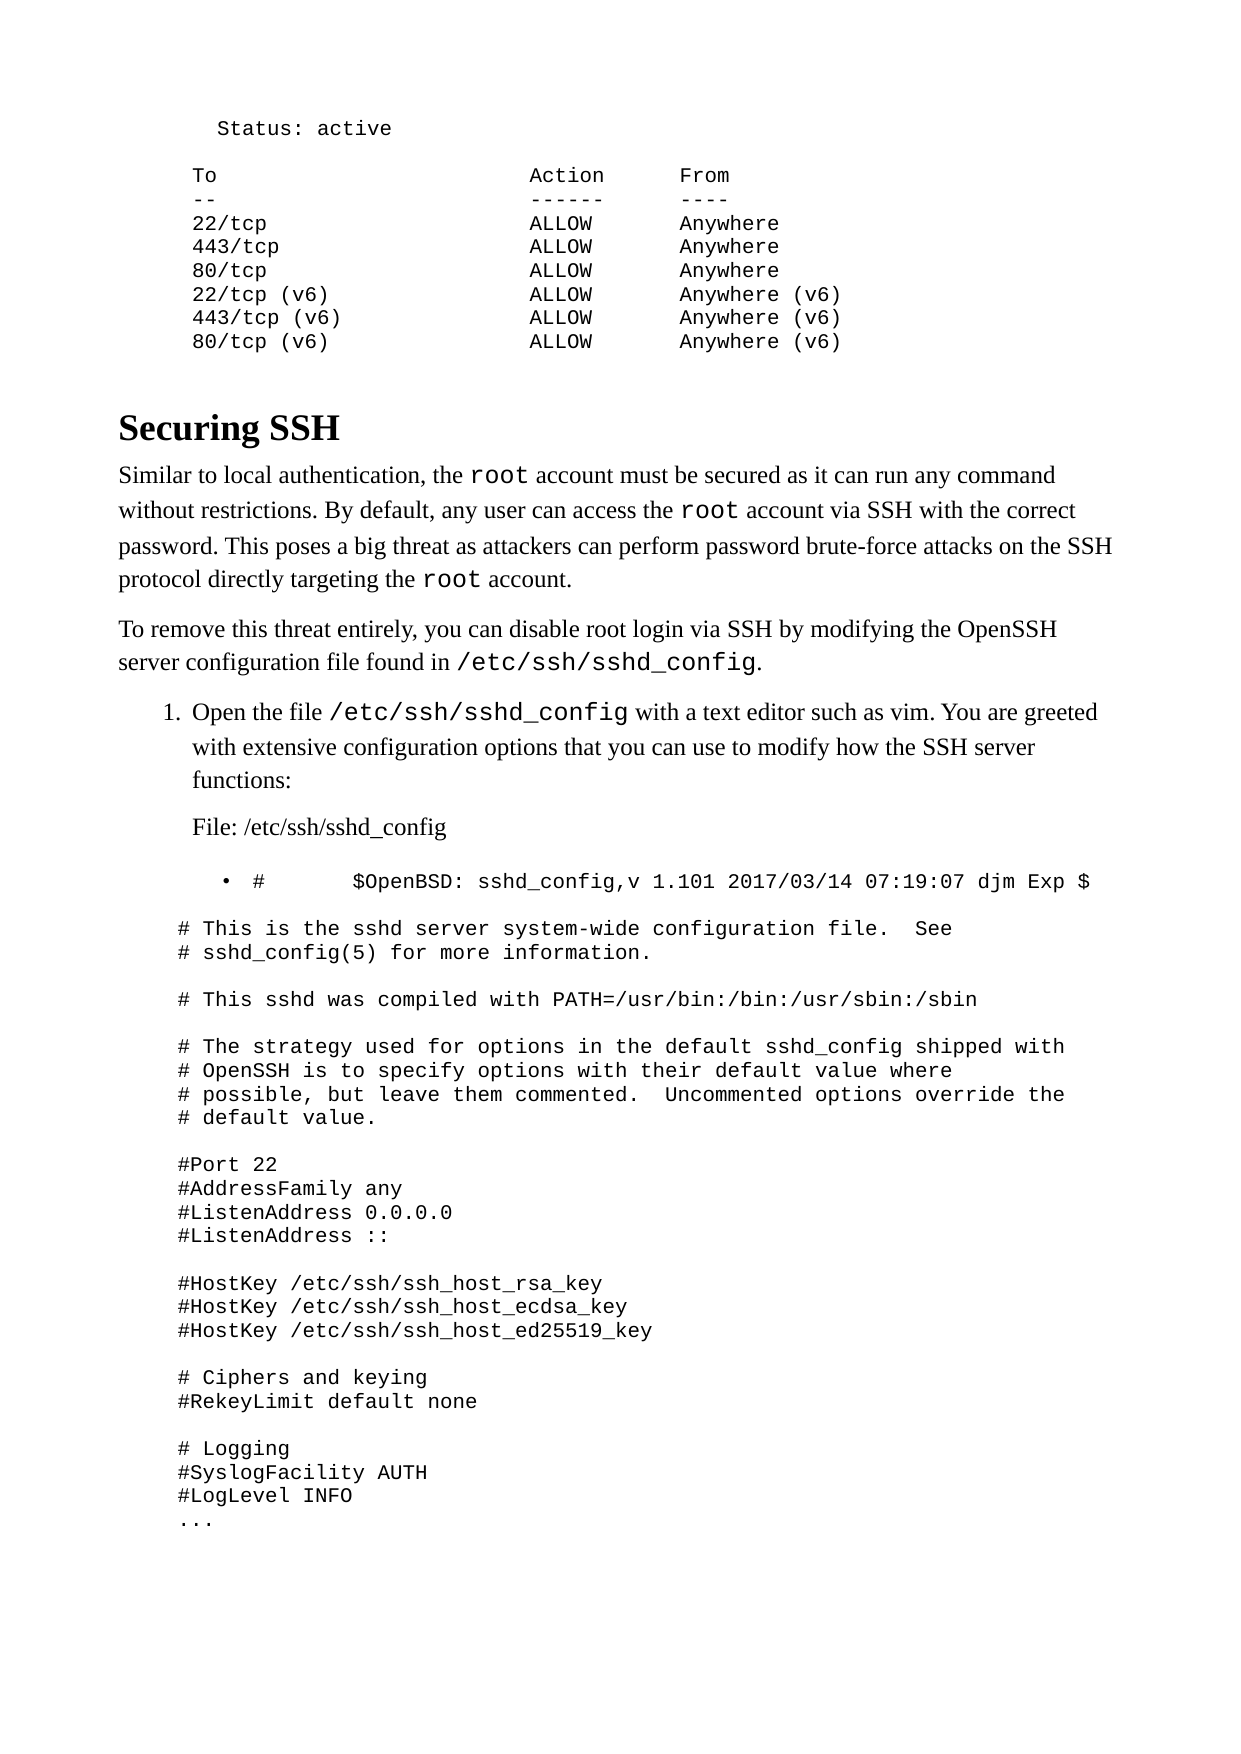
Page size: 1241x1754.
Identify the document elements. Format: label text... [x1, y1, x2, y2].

list 80/tcp (v6) ALLOW Anywhere (v6) [162, 331, 1122, 354]
text # sshd_config(5) for more information. [177, 942, 1122, 965]
text #AddressFamily any [177, 1178, 1122, 1202]
subtitle File: /etc/ssh/sshd_config [162, 812, 1122, 841]
text ... [177, 1509, 1122, 1533]
text #Port 22 [177, 1154, 1122, 1178]
text #LogLevel INFO [177, 1486, 1122, 1509]
list -- ------ ---- [162, 189, 1122, 213]
text #HostKey /etc/ssh/ssh_host_rsa_key [177, 1273, 1122, 1296]
text #ListenAddress 0.0.0.0 [177, 1202, 1122, 1225]
text #SyslogFacility AUTH [177, 1462, 1122, 1486]
list # $OpenBSD: sshd_config,v 1.101 2017/03/14 07:19:07 djm Exp $ [223, 871, 1122, 894]
list Open the file /etc/ssh/sshd_config with a text editor such as vim. You are greeted with extensive configuration options that you can use to modify how the SSH server functions: [162, 697, 1122, 794]
text # Logging [177, 1438, 1122, 1462]
list 80/tcp ALLOW Anywhere [162, 260, 1122, 284]
text # This sshd was compiled with PATH=/usr/bin:/bin:/usr/sbin:/sbin [177, 989, 1122, 1013]
text #RekeyLimit default none [177, 1391, 1122, 1414]
text To remove this threat entirely, you can disable root login via SSH by modifying the OpenSSH server configuration file found in /etc/ssh/sshd_config. [118, 614, 1122, 678]
list 22/tcp (v6) ALLOW Anywhere (v6) [162, 284, 1122, 307]
text #HostKey /etc/ssh/ssh_host_ecdsa_key [177, 1296, 1122, 1320]
list To Action From [162, 165, 1122, 189]
text # default value. [177, 1107, 1122, 1131]
list 443/tcp ALLOW Anywhere [162, 236, 1122, 260]
list 22/tcp ALLOW Anywhere [162, 213, 1122, 236]
text # possible, but leave them commented. Uncommented options override the [177, 1083, 1122, 1107]
text #HostKey /etc/ssh/ssh_host_ed25519_key [177, 1320, 1122, 1344]
list 443/tcp (v6) ALLOW Anywhere (v6) [162, 307, 1122, 331]
text # OpenSSH is to specify options with their default value where [177, 1060, 1122, 1083]
text # Ciphers and keying [177, 1367, 1122, 1391]
list Status: active [162, 118, 1122, 142]
text #ListenAddress :: [177, 1225, 1122, 1249]
text Similar to local authentication, the root account must be secured as it can run any command without restrictions. By default, any user can access the root account via SSH with the correct password. This poses a big threat as attackers can perform password brute-force attacks on the SSH protocol directly targeting the root account. [118, 461, 1122, 594]
text # This is the sshd server system-wide configuration file. See [177, 918, 1122, 942]
subtitle Securing SSH [118, 405, 1122, 448]
text # The strategy used for options in the default sshd_config shipped with [177, 1036, 1122, 1060]
